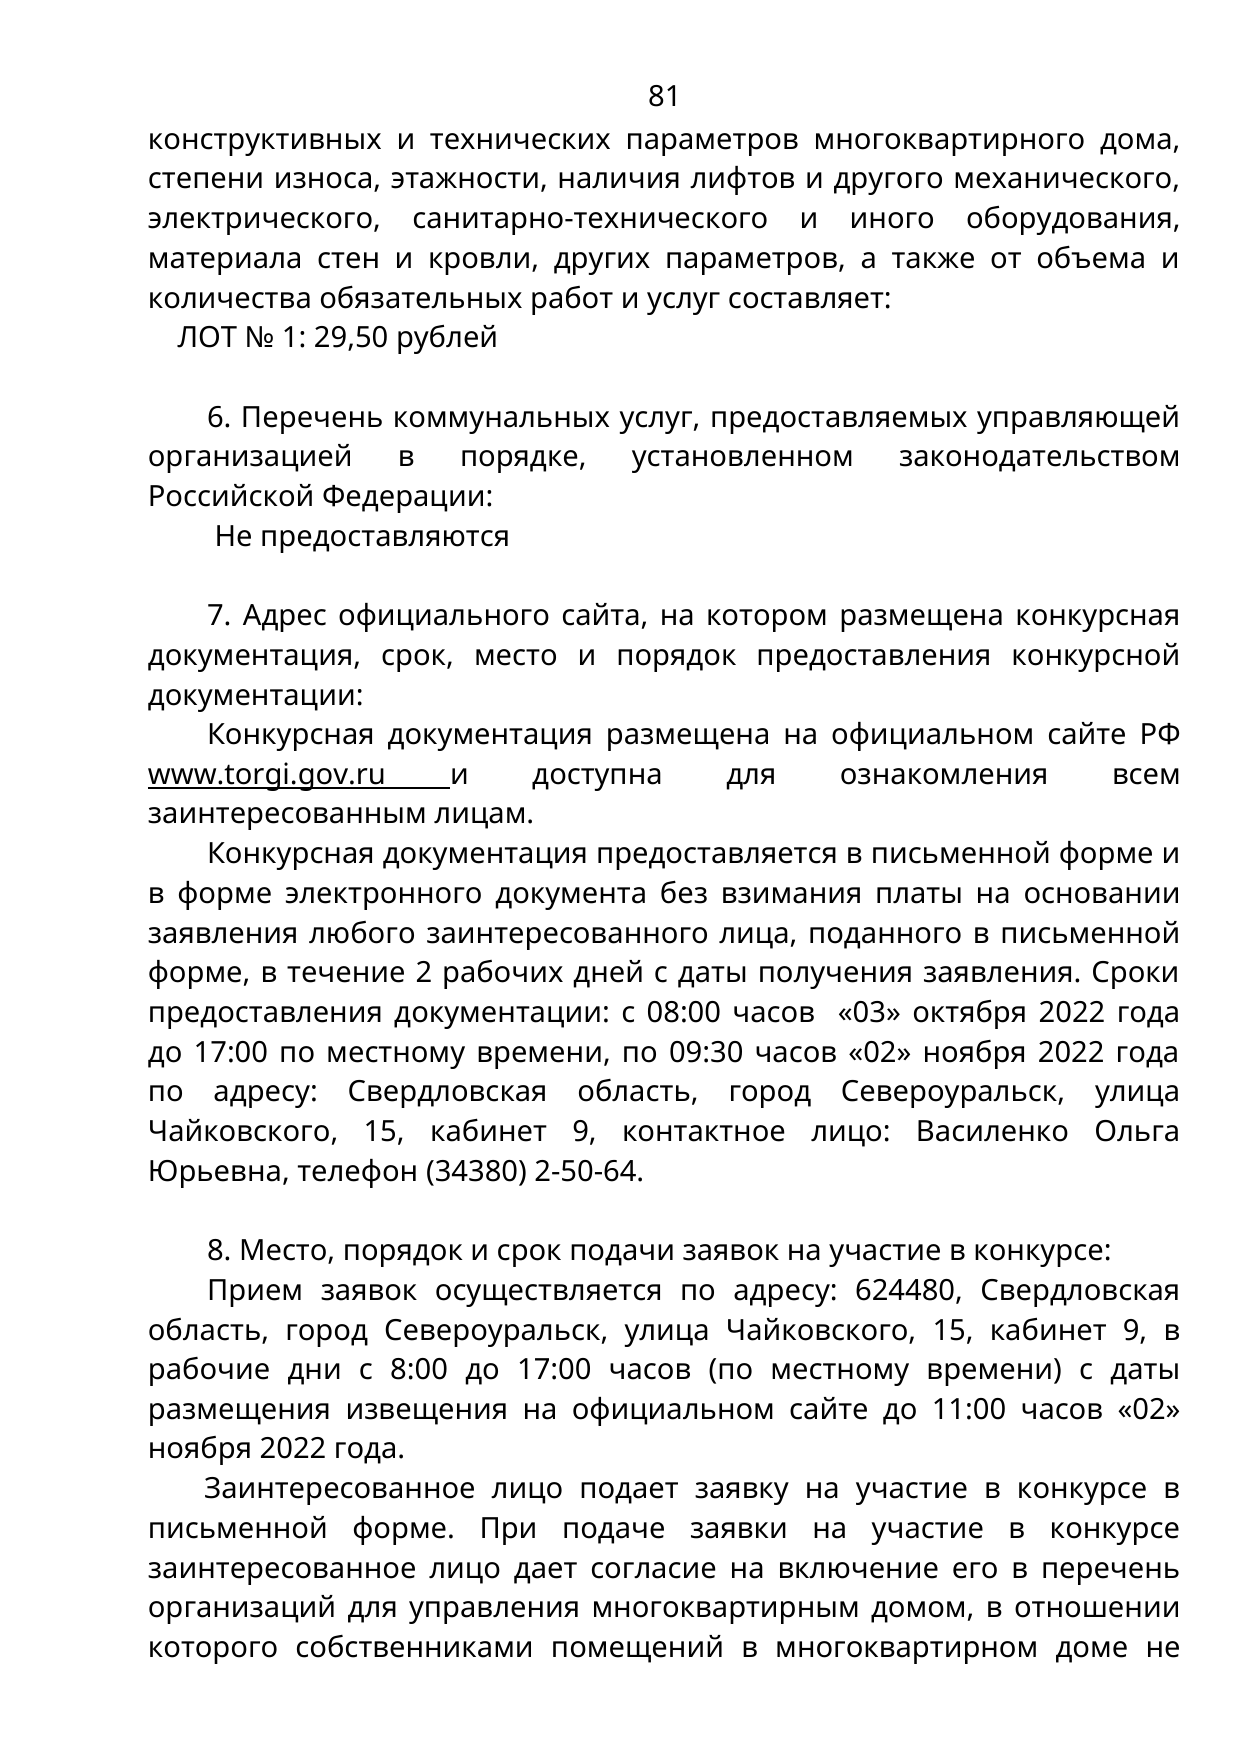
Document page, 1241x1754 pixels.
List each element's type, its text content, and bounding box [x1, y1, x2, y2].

text Конкурсная документация предоставляется в письменной форме и в форме электронного документа без взимания платы на основании заявления любого заинтересованного лица, поданного в письменной форме, в течение 2 рабочих дней с даты получения заявления. Сроки предоставления документации: с 08:00 часов «03» октября 2022 года до 17:00 по местному времени, по 09:30 часов «02» ноября 2022 года по адресу: Свердловская область, город Североуральск, улица Чайковского, 15, кабинет 9, контактное лицо: Василенко Ольга Юрьевна, телефон (34380) 2-50-64. [148, 832, 1181, 1190]
text конструктивных и технических параметров многоквартирного дома, степени износа, этажности, наличия лифтов и другого механического, электрического, санитарно-технического и иного оборудования, материала стен и кровли, других параметров, а также от объема и количества обязательных работ и услуг составляет: [148, 118, 1181, 317]
text Заинтересованное лицо подает заявку на участие в конкурсе в письменной форме. При подаче заявки на участие в конкурсе заинтересованное лицо дает согласие на включение его в перечень организаций для управления многоквартирным домом, в отношении которого собственниками помещений в многоквартирном доме не [148, 1467, 1181, 1666]
text 8. Место, порядок и срок подачи заявок на участие в конкурсе: [148, 1229, 1181, 1269]
text 7. Адрес официального сайта, на котором размещена конкурсная документация, срок, место и порядок предоставления конкурсной документации: [148, 594, 1181, 713]
text Прием заявок осуществляется по адресу: 624480, Свердловская область, город Североуральск, улица Чайковского, 15, кабинет 9, в рабочие дни с 8:00 до 17:00 часов (по местному времени) с даты размещения извещения на официальном сайте до 11:00 часов «02» ноября 2022 года. [148, 1269, 1181, 1467]
text Конкурсная документация размещена на официальном сайте РФ www.torgi.gov.ru и доступна для ознакомления всем заинтересованным лицам. [148, 713, 1181, 832]
text 6. Перечень коммунальных услуг, предоставляемых управляющей организацией в порядке, установленном законодательством Российской Федерации: [148, 396, 1181, 515]
text Не предоставляются [148, 515, 1181, 555]
text ЛОТ № 1: 29,50 рублей [148, 317, 1181, 356]
